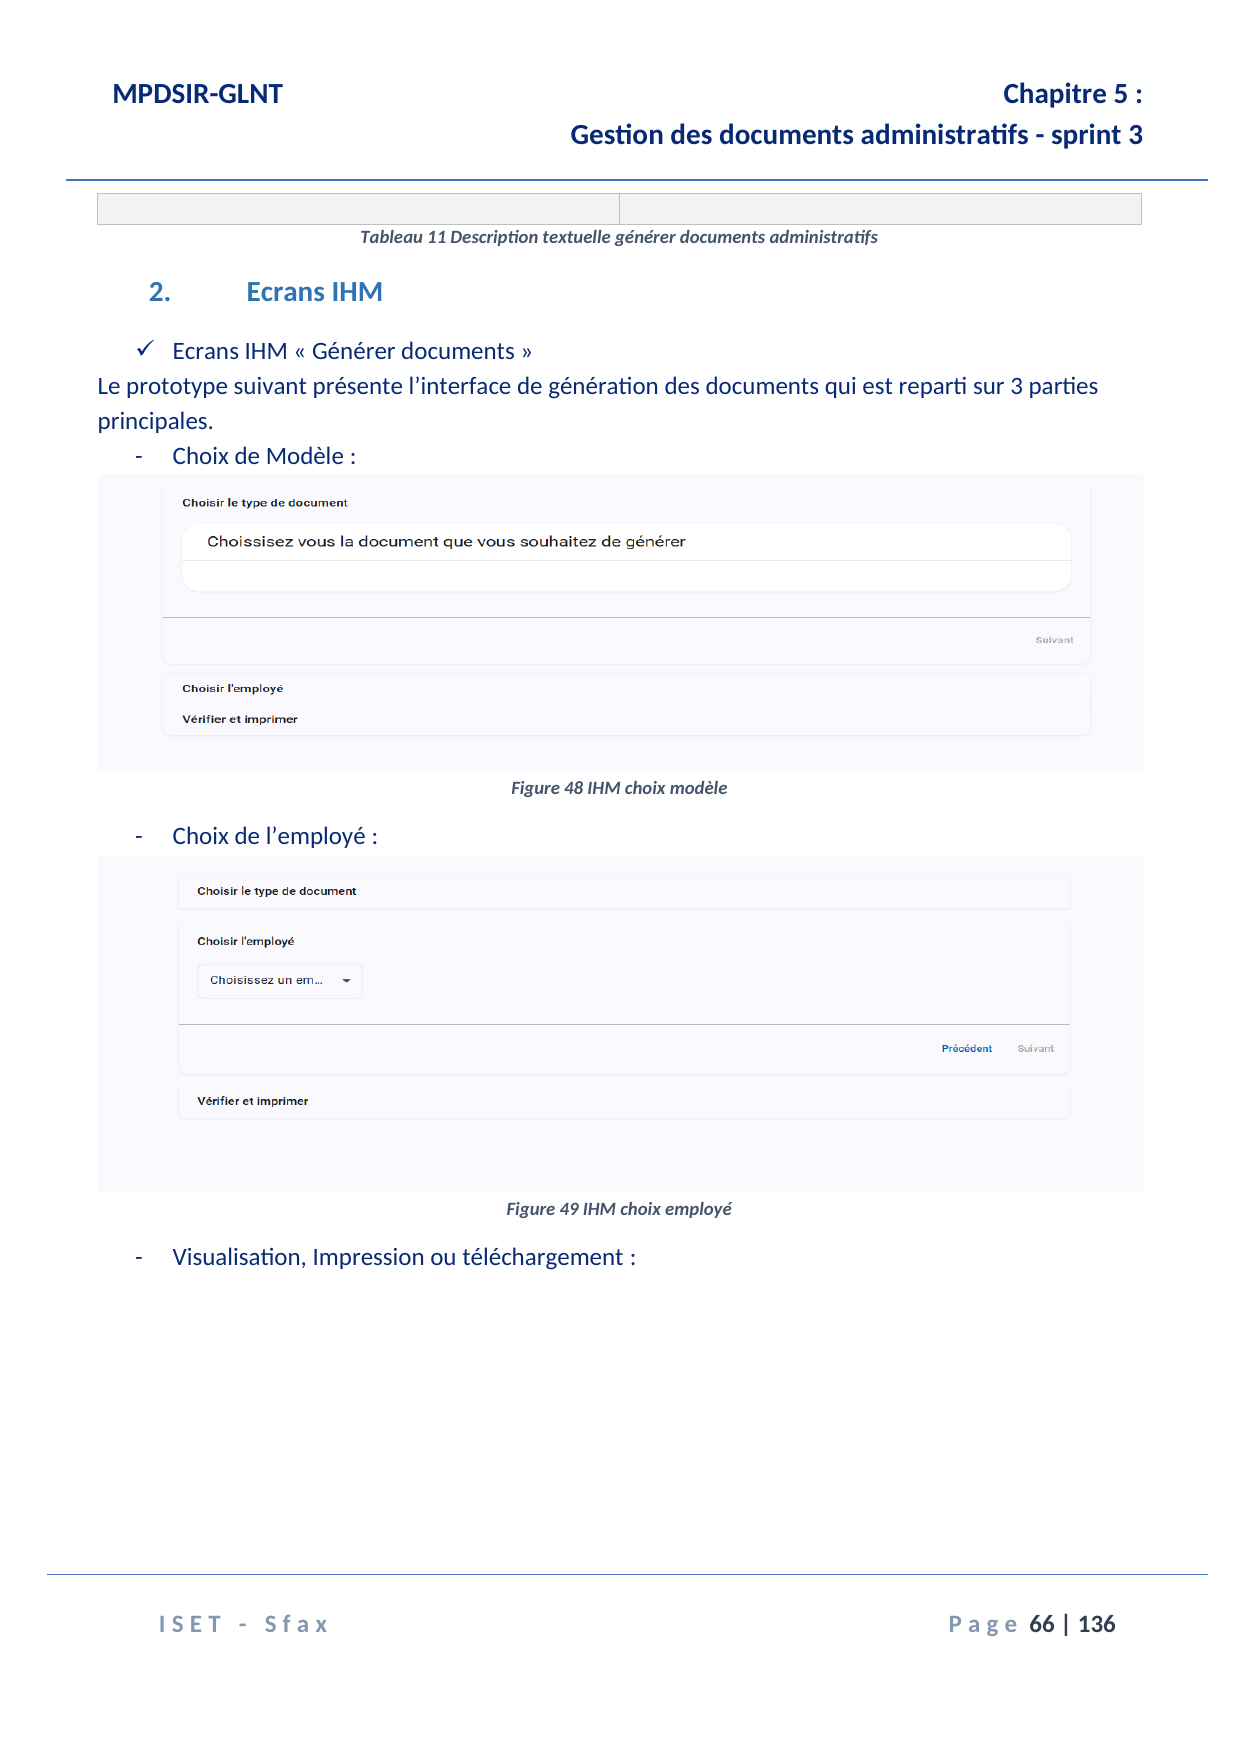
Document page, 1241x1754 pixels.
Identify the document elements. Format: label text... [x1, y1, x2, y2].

text Tableau 11 Description textuelle générer documents administratifs [97, 225, 1143, 248]
list Ecrans IHM « Générer documents » [135, 335, 1143, 365]
table_cell [98, 194, 619, 224]
list Visualisation, Impression ou téléchargement : [135, 1241, 1143, 1271]
list Choix de Modèle : [135, 440, 1143, 470]
list Choix de l’employé : [135, 820, 1143, 850]
text Figure 49 IHM choix employé [97, 1197, 1143, 1220]
subtitle Ecrans IHM [171, 273, 1143, 309]
text Figure 48 IHM choix modèle [97, 776, 1143, 799]
text Le prototype suivant présente l’interface de génération des documents qui est reparti sur 3 parties principales. [97, 370, 1143, 435]
table_cell [620, 194, 1141, 224]
